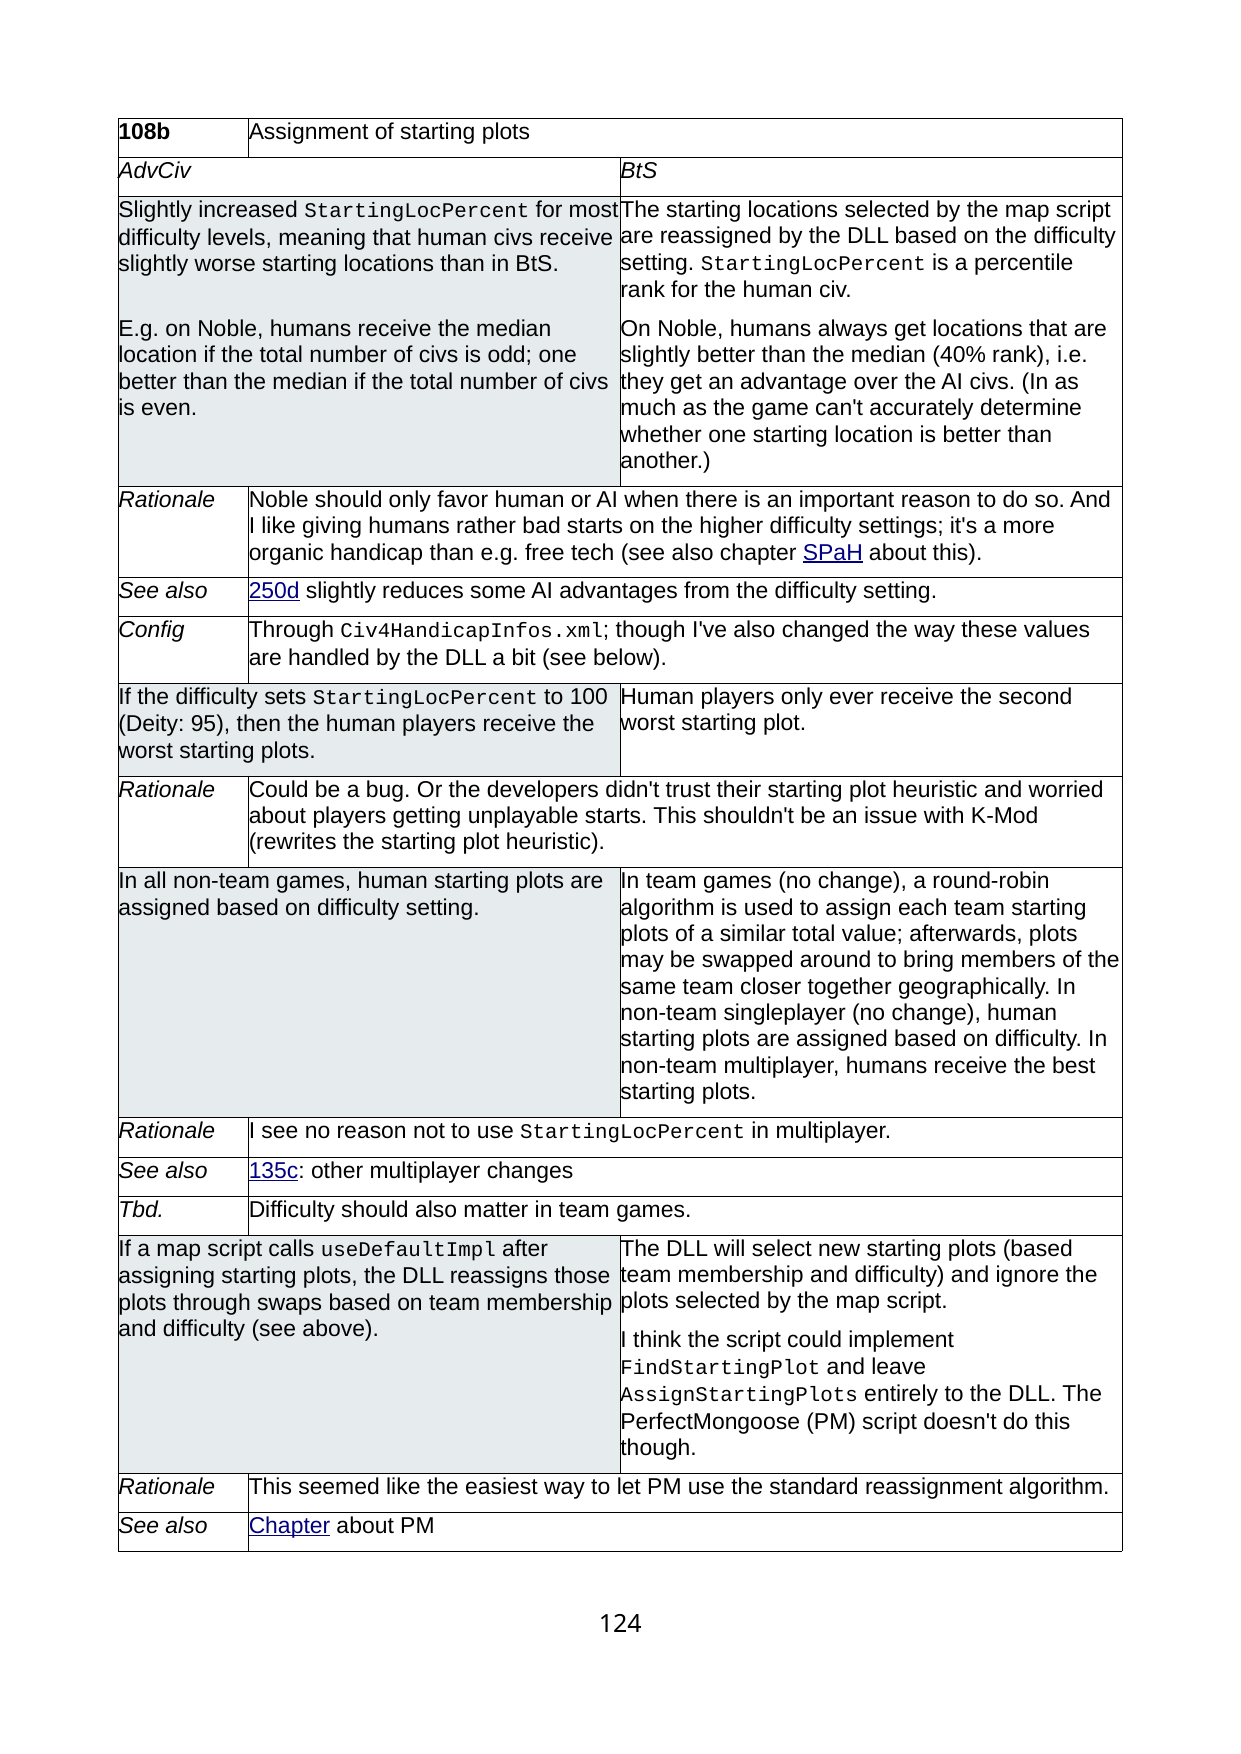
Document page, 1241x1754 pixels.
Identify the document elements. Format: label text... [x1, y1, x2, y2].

table_cell In team games (no change), a round-robin algorithm is used to assign each team starting plots of a similar total value; afterwards, plots may be swapped around to bring members of the same team closer together geographically. In non-team singleplayer (no change), human starting plots are assigned based on difficulty. In non-team multiplayer, humans receive the best starting plots. [621, 868, 1122, 1117]
table_cell Tbd. [119, 1197, 248, 1235]
table_cell See also [119, 578, 248, 616]
table_cell I see no reason not to use StartingLocPercent in multiplayer. [249, 1118, 1122, 1157]
table_cell The DLL will select new starting plots (based team membership and difficulty) and ignore the plots selected by the map script. I think the script could implement FindStartingPlot and leave AssignStartingPlots entirely to the DLL. The PerfectMongoose (PM) script doesn't do this though. [621, 1236, 1122, 1473]
table_cell Noble should only favor human or AI when there is an important reason to do so. And I like giving humans rather bad starts on the higher difficulty settings; it's a more organic handicap than e.g. free tech (see also chapter SPaH about this). [249, 487, 1122, 577]
table_cell If a map script calls useDefaultImpl after assigning starting plots, the DLL reassigns those plots through swaps based on team membership and difficulty (see above). [119, 1236, 620, 1473]
table_cell Config [119, 617, 248, 683]
table_cell Human players only ever receive the second worst starting plot. [621, 684, 1122, 776]
table_cell 250d slightly reduces some AI advantages from the difficulty setting. [249, 578, 1122, 616]
table_cell Through Civ4HandicapInfos.xml; though I've also changed the way these values are handled by the DLL a bit (see below). [249, 617, 1122, 683]
table_cell AdvCiv [119, 158, 620, 196]
table_cell BtS [621, 158, 1122, 196]
table_cell Slightly increased StartingLocPercent for most difficulty levels, meaning that human civs receive slightly worse starting locations than in BtS. E.g. on Noble, humans receive the median location if the total number of civs is odd; one better than the median if the total number of civs is even. [119, 197, 620, 486]
table_cell This seemed like the easiest way to let PM use the standard reassignment algorithm. [249, 1474, 1122, 1512]
table_cell Rationale [119, 1118, 248, 1157]
table_cell Rationale [119, 487, 248, 577]
table_cell Chapter about PM [249, 1513, 1122, 1551]
table_cell Rationale [119, 777, 248, 867]
table_cell Difficulty should also matter in team games. [249, 1197, 1122, 1235]
table_cell Could be a bug. Or the developers didn't trust their starting plot heuristic and worried about players getting unplayable starts. This shouldn't be an issue with K-Mod (rewrites the starting plot heuristic). [249, 777, 1122, 867]
table_cell 108b [119, 119, 248, 157]
table_cell If the difficulty sets StartingLocPercent to 100 (Deity: 95), then the human players receive the worst starting plots. [119, 684, 620, 776]
table_cell Assignment of starting plots [249, 119, 1122, 157]
table_cell In all non-team games, human starting plots are assigned based on difficulty setting. [119, 868, 620, 1117]
table_cell The starting locations selected by the map script are reassigned by the DLL based on the difficulty setting. StartingLocPercent is a percentile rank for the human civ. On Noble, humans always get locations that are slightly better than the median (40% rank), i.e. they get an advantage over the AI civs. (In as much as the game can't accurately determine whether one starting location is better than another.) [621, 197, 1122, 486]
table_cell Rationale [119, 1474, 248, 1512]
table_cell See also [119, 1158, 248, 1196]
table_cell See also [119, 1513, 248, 1551]
table_cell 135c: other multiplayer changes [249, 1158, 1122, 1196]
